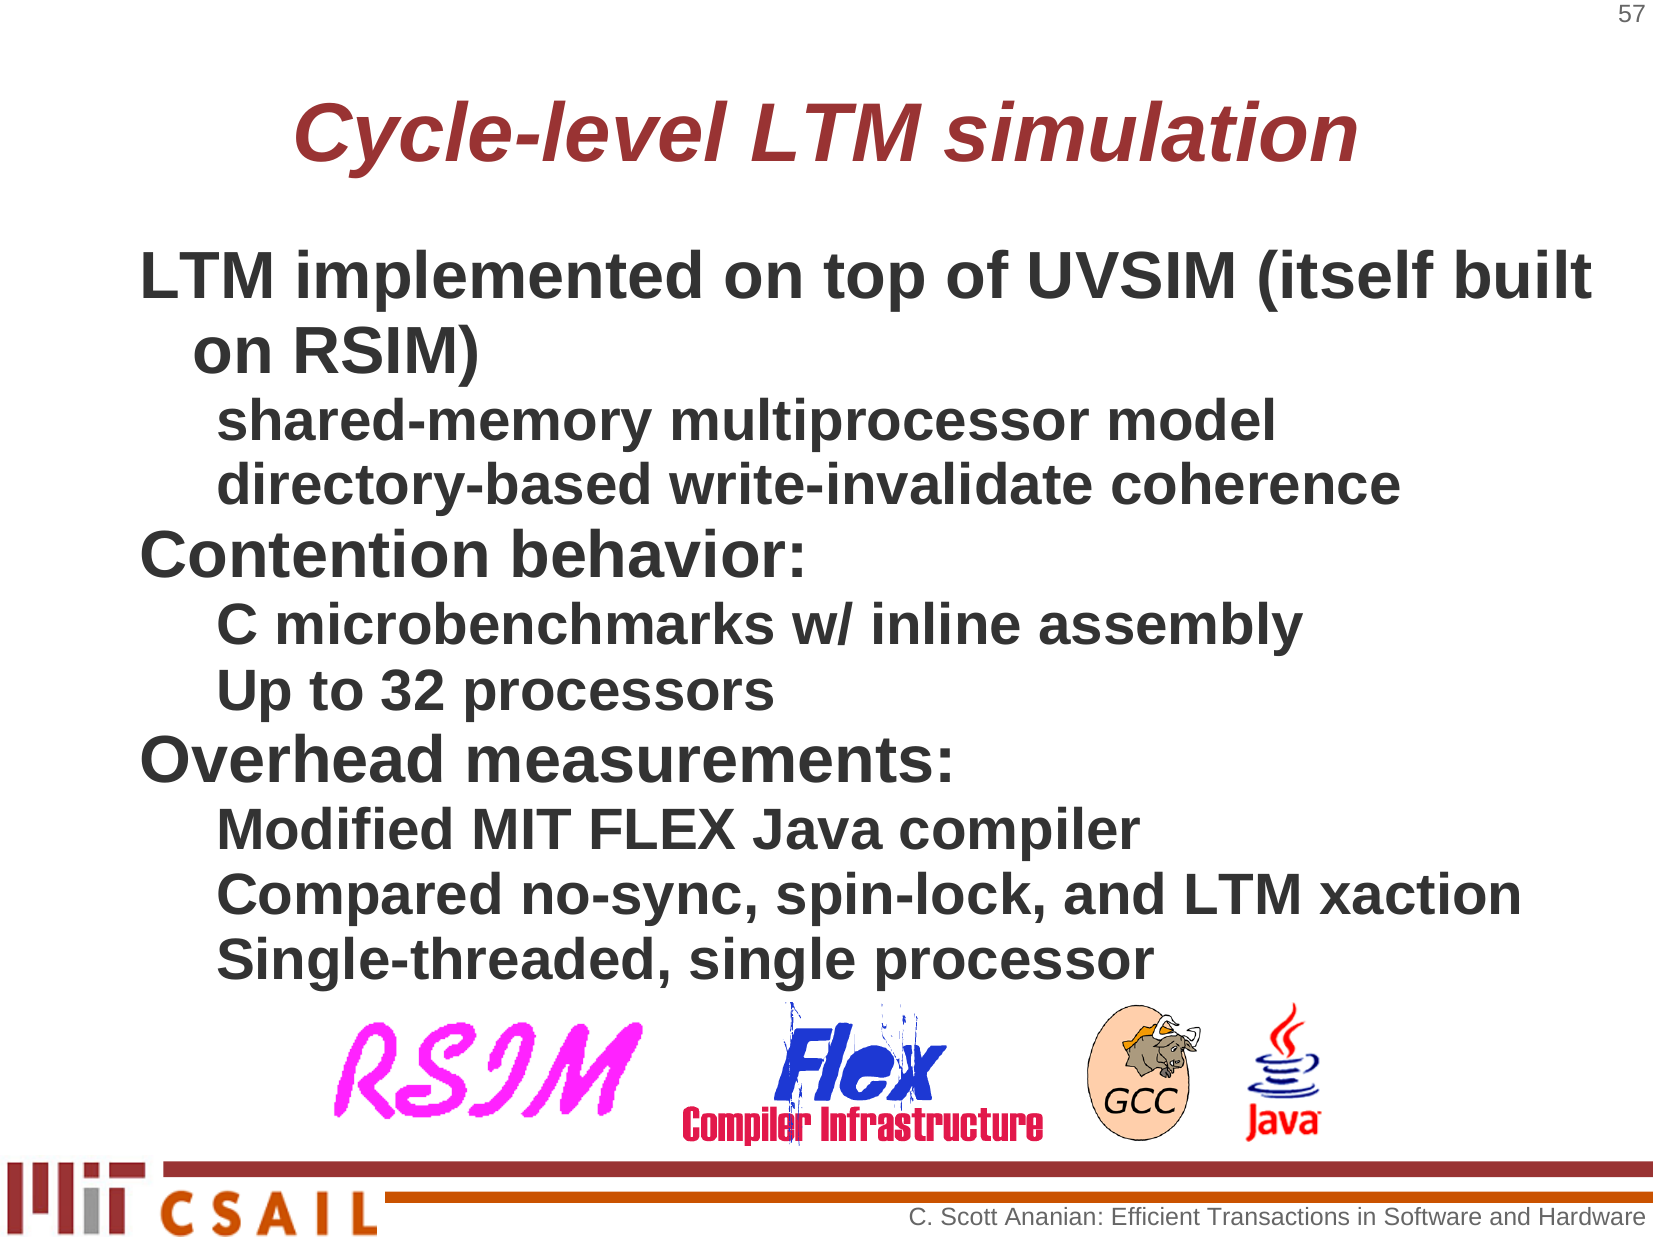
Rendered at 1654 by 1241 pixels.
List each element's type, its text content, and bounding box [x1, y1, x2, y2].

list LTM implemented on top of UVSIM (itself built on RSIM) shared-memory multiprocessor model directory-based write-invalidate coherence Contention behavior: C microbenchmarks w/ inline assembly Up to 32 processors Overhead measurements: Modified MIT FLEX Java compiler Compared no-sync, spin-lock, and LTM xaction Single-threaded, single processor [121, 237, 1605, 1133]
picture [0, 1155, 377, 1237]
picture [1242, 1002, 1325, 1142]
title Cycle-level LTM simulation [52, 28, 1601, 237]
picture [1083, 1001, 1204, 1144]
picture [328, 1013, 651, 1132]
picture [683, 1002, 1043, 1146]
